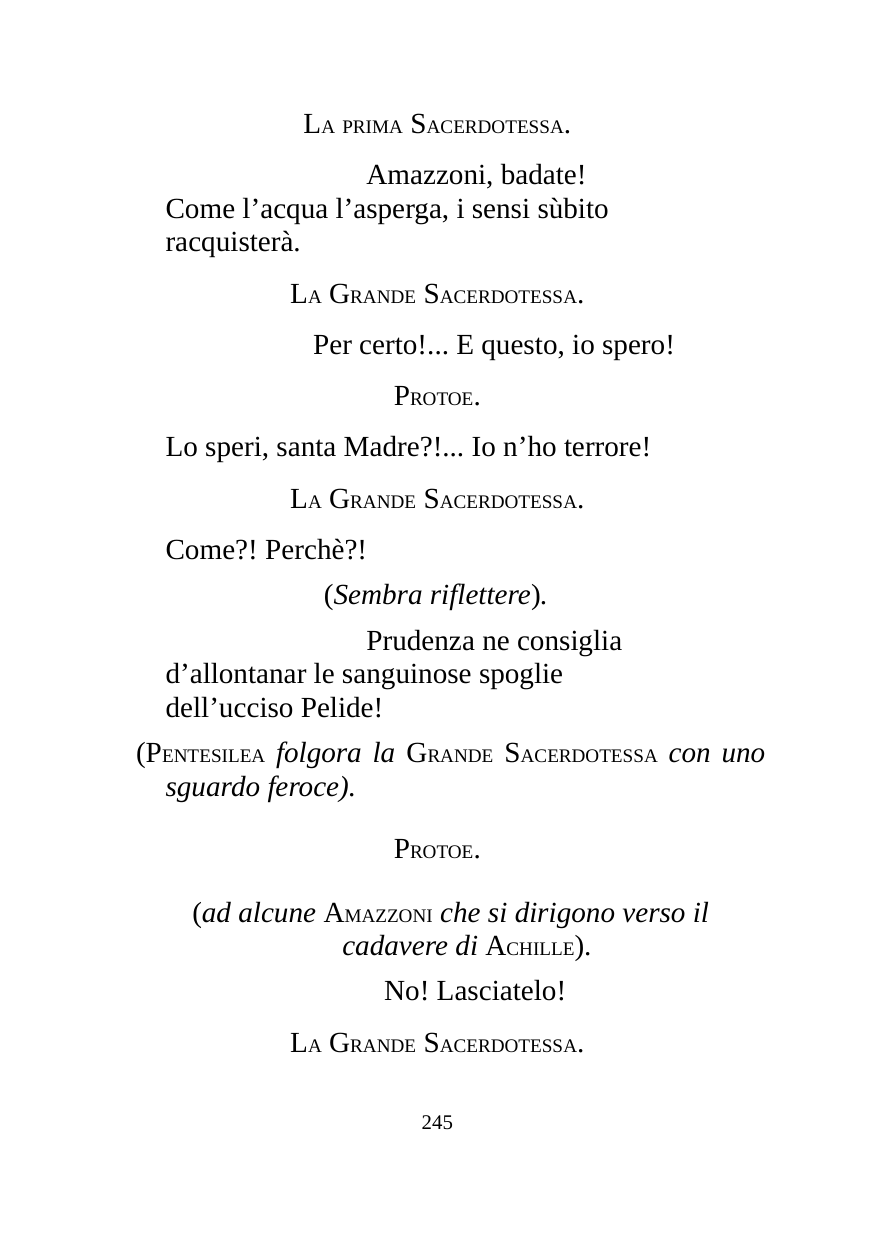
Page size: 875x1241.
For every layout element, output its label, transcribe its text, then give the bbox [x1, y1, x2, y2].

text La Grande Sacerdotessa. [106, 276, 768, 309]
text (ad alcune Amazzoni che si dirigono verso il cadavere di Achille). [136, 895, 768, 962]
text Come?! Perchè?! [165, 532, 768, 566]
text Protoe. [106, 378, 768, 412]
text Prudenza ne consiglia d’allontanar le sanguinose spoglie dell’ucciso Pelide! [165, 623, 768, 723]
text La Grande Sacerdotessa. [106, 1025, 768, 1058]
text (Pentesilea folgora la Grande Sacerdotessa con uno sguardo feroce). [136, 735, 768, 802]
text Per certo!... E questo, io spero! [165, 327, 768, 361]
text Lo speri, santa Madre?!... Io n’ho terrore! [165, 429, 768, 463]
text La Grande Sacerdotessa. [106, 481, 768, 514]
text La prima Sacerdotessa. [106, 106, 768, 140]
text No! Lasciatelo! [165, 973, 768, 1007]
text Amazzoni, badate! Come l’acqua l’asperga, i sensi sùbito racquisterà. [165, 157, 768, 258]
text (Sembra riflettere). [106, 577, 768, 611]
text Protoe. [106, 832, 768, 865]
